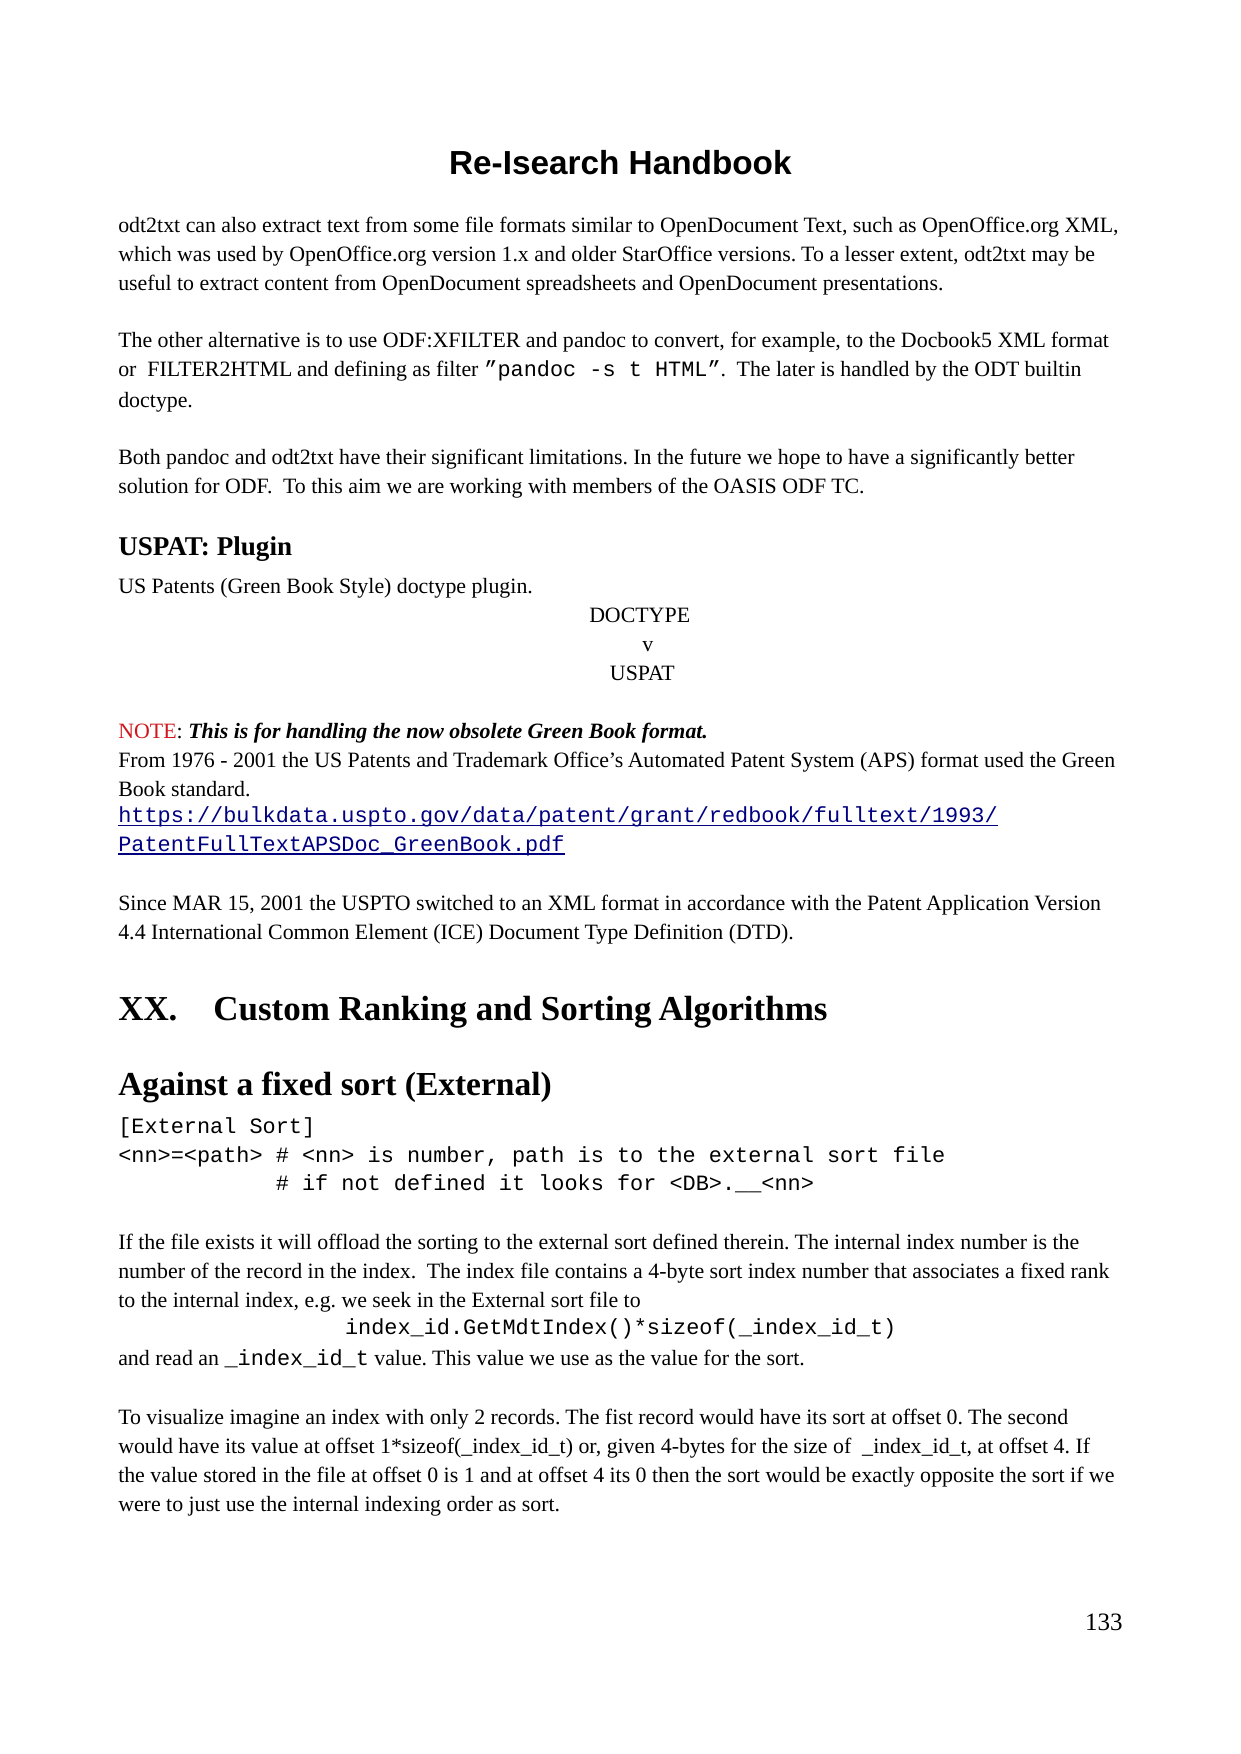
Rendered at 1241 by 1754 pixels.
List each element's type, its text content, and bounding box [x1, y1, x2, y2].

text index_id.GetMdtIndex()*sizeof(_index_id_t) [118, 1316, 1122, 1341]
text <nn>=<path> # <nn> is number, path is to the external sort file [118, 1144, 1122, 1168]
text US Patents (Green Book Style) doctype plugin. [118, 573, 1122, 598]
text Both pandoc and odt2txt have their significant limitations. In the future we hope to have a significantly better solution for ODF. To this aim we are working with members of the OASIS ODF TC. [118, 444, 1122, 498]
text and read an _index_id_t value. This value we use as the value for the sort. [118, 1344, 1122, 1371]
text [External Sort] [118, 1115, 1122, 1140]
text The other alternative is to use ODF:XFILTER and pandoc to convert, for example, to the Docbook5 XML format or FILTER2HTML and defining as filter ”pandoc -s t HTML”. The later is handled by the ODT builtin doctype. [118, 327, 1122, 412]
text From 1976 - 2001 the US Patents and Trademark Office’s Automated Patent System (APS) format used the Green Book standard. https://bulkdata.uspto.gov/data/patent/grant/redbook/fulltext/1993/PatentFullTextAPSDoc_GreenBook.pdf [118, 747, 1122, 858]
subtitle Against a fixed sort (External) [118, 1064, 1122, 1103]
text v [118, 631, 1122, 656]
subtitle USPAT: Plugin [118, 529, 1122, 561]
text If the file exists it will offload the sorting to the external sort defined therein. The internal index number is the number of the record in the index. The index file contains a 4-byte sort index number that associates a fixed rank to the internal index, e.g. we seek in the External sort file to [118, 1229, 1122, 1312]
text Since MAR 15, 2001 the USPTO switched to an XML format in accordance with the Patent Application Version 4.4 International Common Element (ICE) Document Type Definition (DTD). [118, 890, 1122, 944]
text To visualize imagine an index with only 2 records. The fist record would have its sort at offset 0. The second would have its value at offset 1*sizeof(_index_id_t) or, given 4-bytes for the size of _index_id_t, at offset 4. If the value stored in the file at offset 0 is 1 and at offset 4 its 0 then the sort would be exactly opposite the sort if we were to just use the internal indexing order as sort. [118, 1404, 1122, 1516]
text odt2txt can also extract text from some file formats similar to OpenDocument Text, such as OpenOffice.org XML, which was used by OpenOffice.org version 1.x and older StarOffice versions. To a lesser extent, odt2txt may be useful to extract content from OpenDocument spreadsheets and OpenDocument presentations. [118, 212, 1122, 295]
text USPAT [118, 660, 1122, 685]
text DOCTYPE [118, 602, 1122, 627]
subtitle Custom Ranking and Sorting Algorithms [118, 988, 1122, 1031]
text NOTE: This is for handling the now obsolete Green Book format. [118, 718, 1122, 743]
text # if not defined it looks for <DB>.__<nn> [118, 1172, 1122, 1197]
